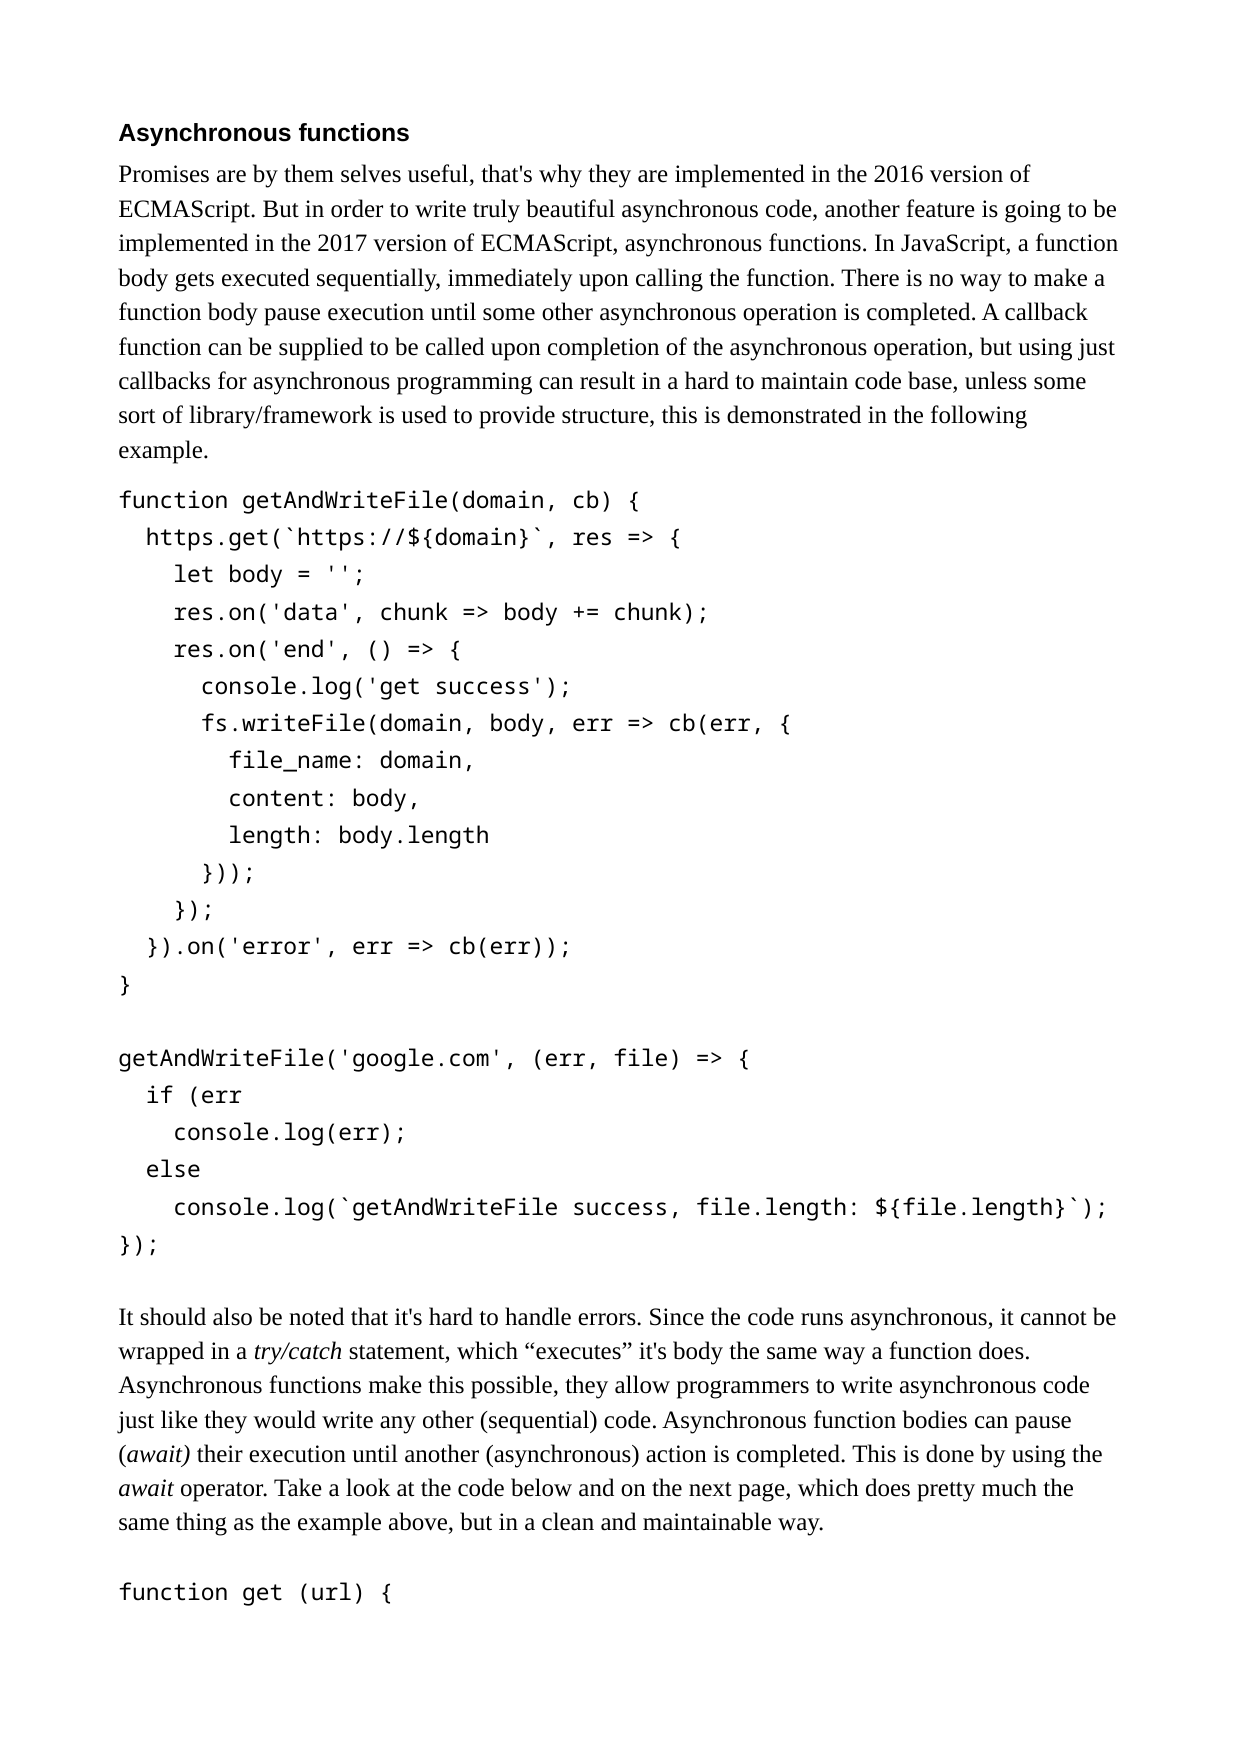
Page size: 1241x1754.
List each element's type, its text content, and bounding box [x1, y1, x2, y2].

text res.on('end', () => { [118, 633, 1122, 664]
text res.on('data', chunk => body += chunk); [118, 596, 1122, 627]
subtitle Asynchronous functions [118, 118, 1122, 147]
text content: body, [118, 782, 1122, 813]
text }); [118, 893, 1122, 924]
text if (err [118, 1079, 1122, 1110]
text Promises are by them selves useful, that's why they are implemented in the 2016 version of ECMAScript. But in order to write truly beautiful asynchronous code, another feature is going to be implemented in the 2017 version of ECMAScript, asynchronous functions. In JavaScript, a function body gets executed sequentially, immediately upon calling the function. There is no way to make a function body pause execution until some other asynchronous operation is completed. A callback function can be supplied to be called upon completion of the asynchronous operation, but using just callbacks for asynchronous programming can result in a hard to maintain code base, unless some sort of library/framework is used to provide structure, this is demonstrated in the following example. [118, 159, 1122, 464]
text fs.writeFile(domain, body, err => cb(err, { [118, 707, 1122, 738]
text let body = ''; [118, 558, 1122, 590]
text It should also be noted that it's hard to handle errors. Since the code runs asynchronous, it cannot be wrapped in a try/catch statement, which “executes” it's body the same way a function does. Asynchronous functions make this possible, they allow programmers to write asynchronous code just like they would write any other (sequential) code. Asynchronous function bodies can pause (await) their execution until another (asynchronous) action is completed. This is done by using the await operator. Take a look at the code below and on the next page, which does pretty much the same thing as the example above, but in a clean and maintainable way. [118, 1302, 1122, 1536]
text console.log(err); [118, 1116, 1122, 1147]
text file_name: domain, [118, 744, 1122, 776]
text }); [118, 1228, 1122, 1259]
text }).on('error', err => cb(err)); [118, 930, 1122, 962]
text function getAndWriteFile(domain, cb) { [118, 484, 1122, 515]
text function get (url) { [118, 1576, 1122, 1607]
text https.get(`https://${domain}`, res => { [118, 521, 1122, 552]
text } [118, 967, 1122, 999]
text console.log(`getAndWriteFile success, file.length: ${file.length}`); [118, 1191, 1122, 1222]
text else [118, 1153, 1122, 1185]
text length: body.length [118, 819, 1122, 850]
text console.log('get success'); [118, 670, 1122, 701]
text })); [118, 856, 1122, 887]
text getAndWriteFile('google.com', (err, file) => { [118, 1042, 1122, 1073]
